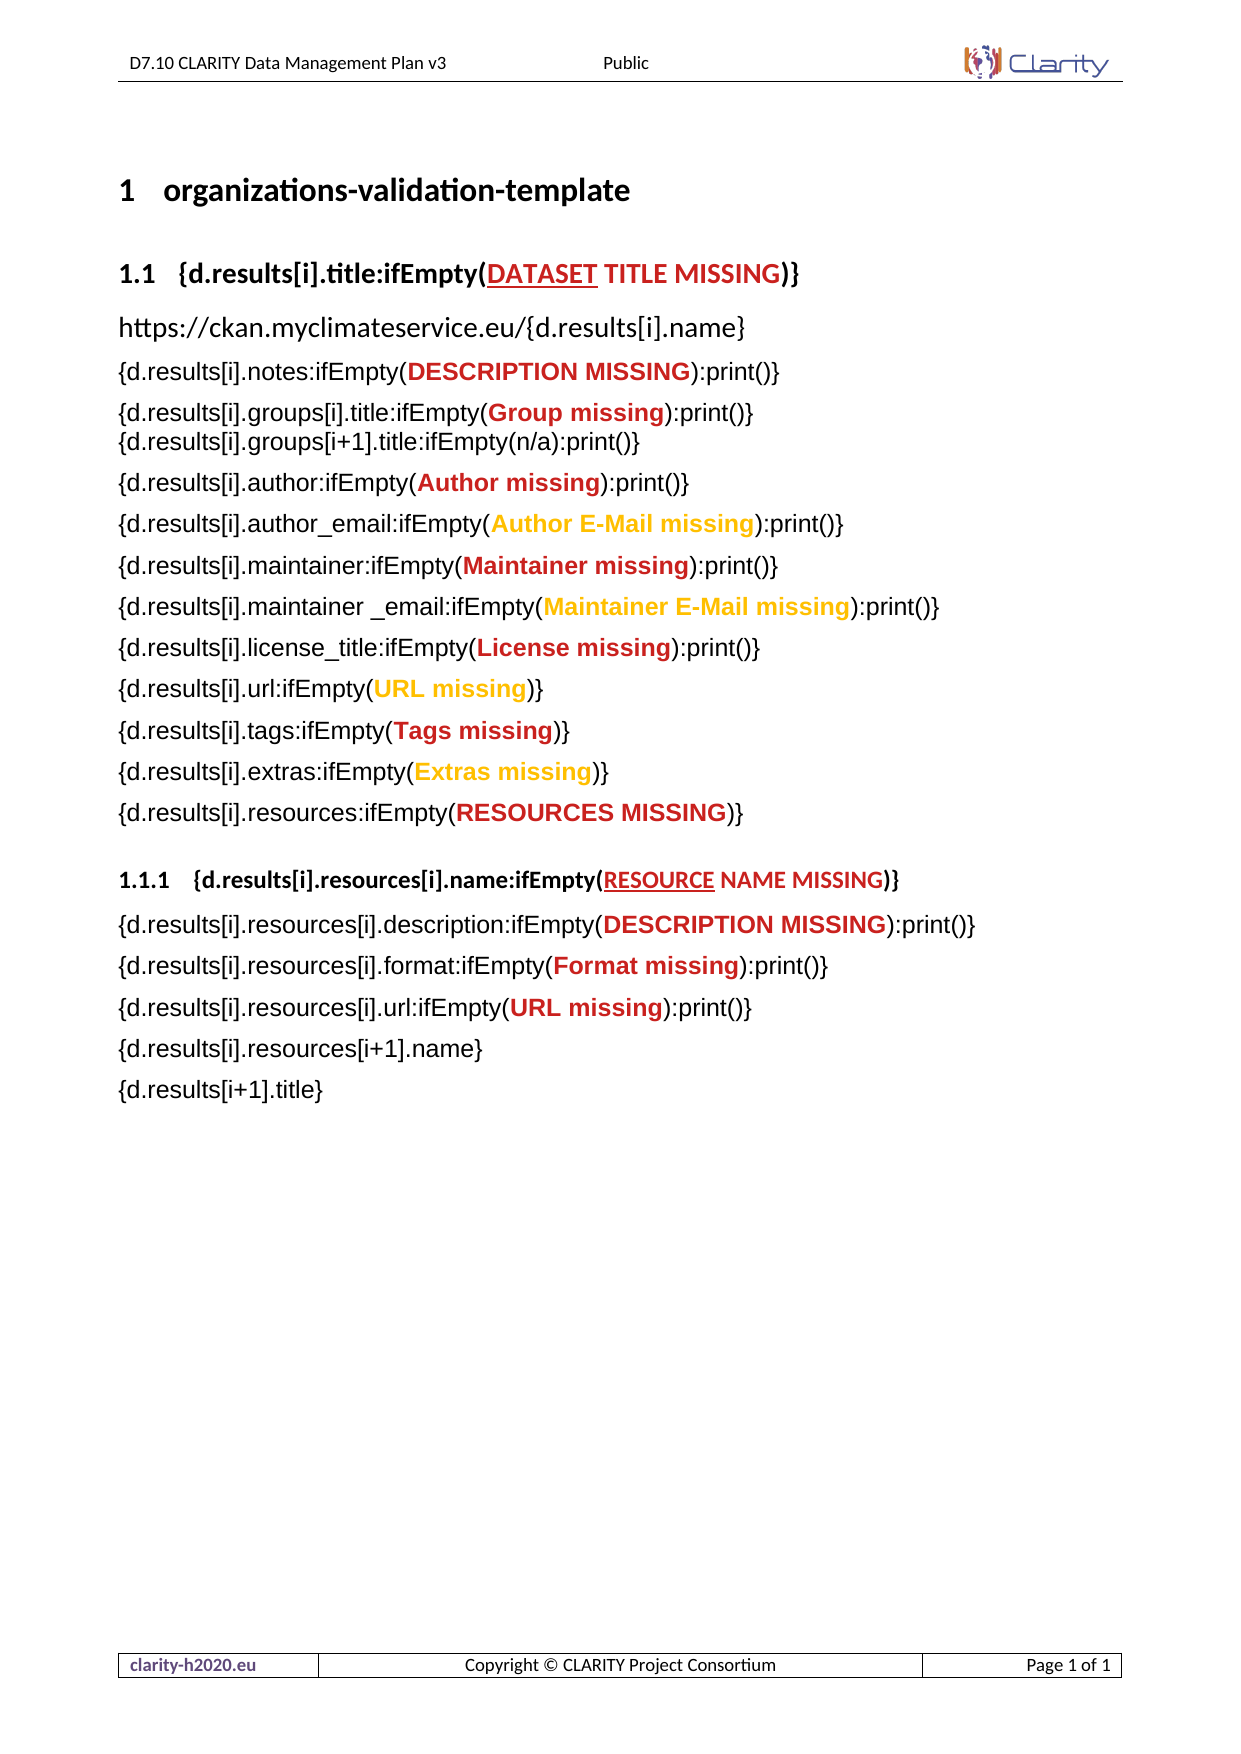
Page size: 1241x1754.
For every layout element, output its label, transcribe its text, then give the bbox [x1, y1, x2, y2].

subtitle {d.results[i].title:ifEmpty(DATASET TITLE MISSING)} [118, 255, 1122, 291]
picture [961, 44, 1112, 81]
text {d.results[i].resources[i].url:ifEmpty(URL missing):print()} [118, 993, 1122, 1021]
subtitle organizations-validation-template [118, 169, 1122, 210]
text {d.results[i].maintainer _email:ifEmpty(Maintainer E-Mail missing):print()} [118, 592, 1122, 621]
text {d.results[i].author_email:ifEmpty(Author E-Mail missing):print()} [118, 509, 1122, 538]
text https://ckan.myclimateservice.eu/{d.results[i].name} [118, 309, 1122, 344]
text {d.results[i].notes:ifEmpty(DESCRIPTION MISSING):print()} [118, 357, 1122, 386]
text {d.results[i].tags:ifEmpty(Tags missing)} [118, 716, 1122, 744]
text {d.results[i].extras:ifEmpty(Extras missing)} [118, 757, 1122, 786]
text {d.results[i+1].title} [118, 1075, 1122, 1104]
subtitle {d.results[i].resources[i].name:ifEmpty(RESOURCE NAME MISSING)} [118, 864, 1122, 895]
text {d.results[i].url:ifEmpty(URL missing)} [118, 674, 1122, 703]
text {d.results[i].maintainer:ifEmpty(Maintainer missing):print()} [118, 551, 1122, 579]
text {d.results[i].groups[i].title:ifEmpty(Group missing):print()} {d.results[i].groups[i+1].title:ifEmpty(n/a):print()} [118, 398, 1122, 456]
text {d.results[i].author:ifEmpty(Author missing):print()} [118, 468, 1122, 497]
text {d.results[i].resources[i].format:ifEmpty(Format missing):print()} [118, 951, 1122, 980]
text {d.results[i].resources[i+1].name} [118, 1034, 1122, 1063]
text {d.results[i].resources[i].description:ifEmpty(DESCRIPTION MISSING):print()} [118, 910, 1122, 939]
text {d.results[i].resources:ifEmpty(RESOURCES MISSING)} [118, 798, 1122, 827]
text {d.results[i].license_title:ifEmpty(License missing):print()} [118, 633, 1122, 662]
